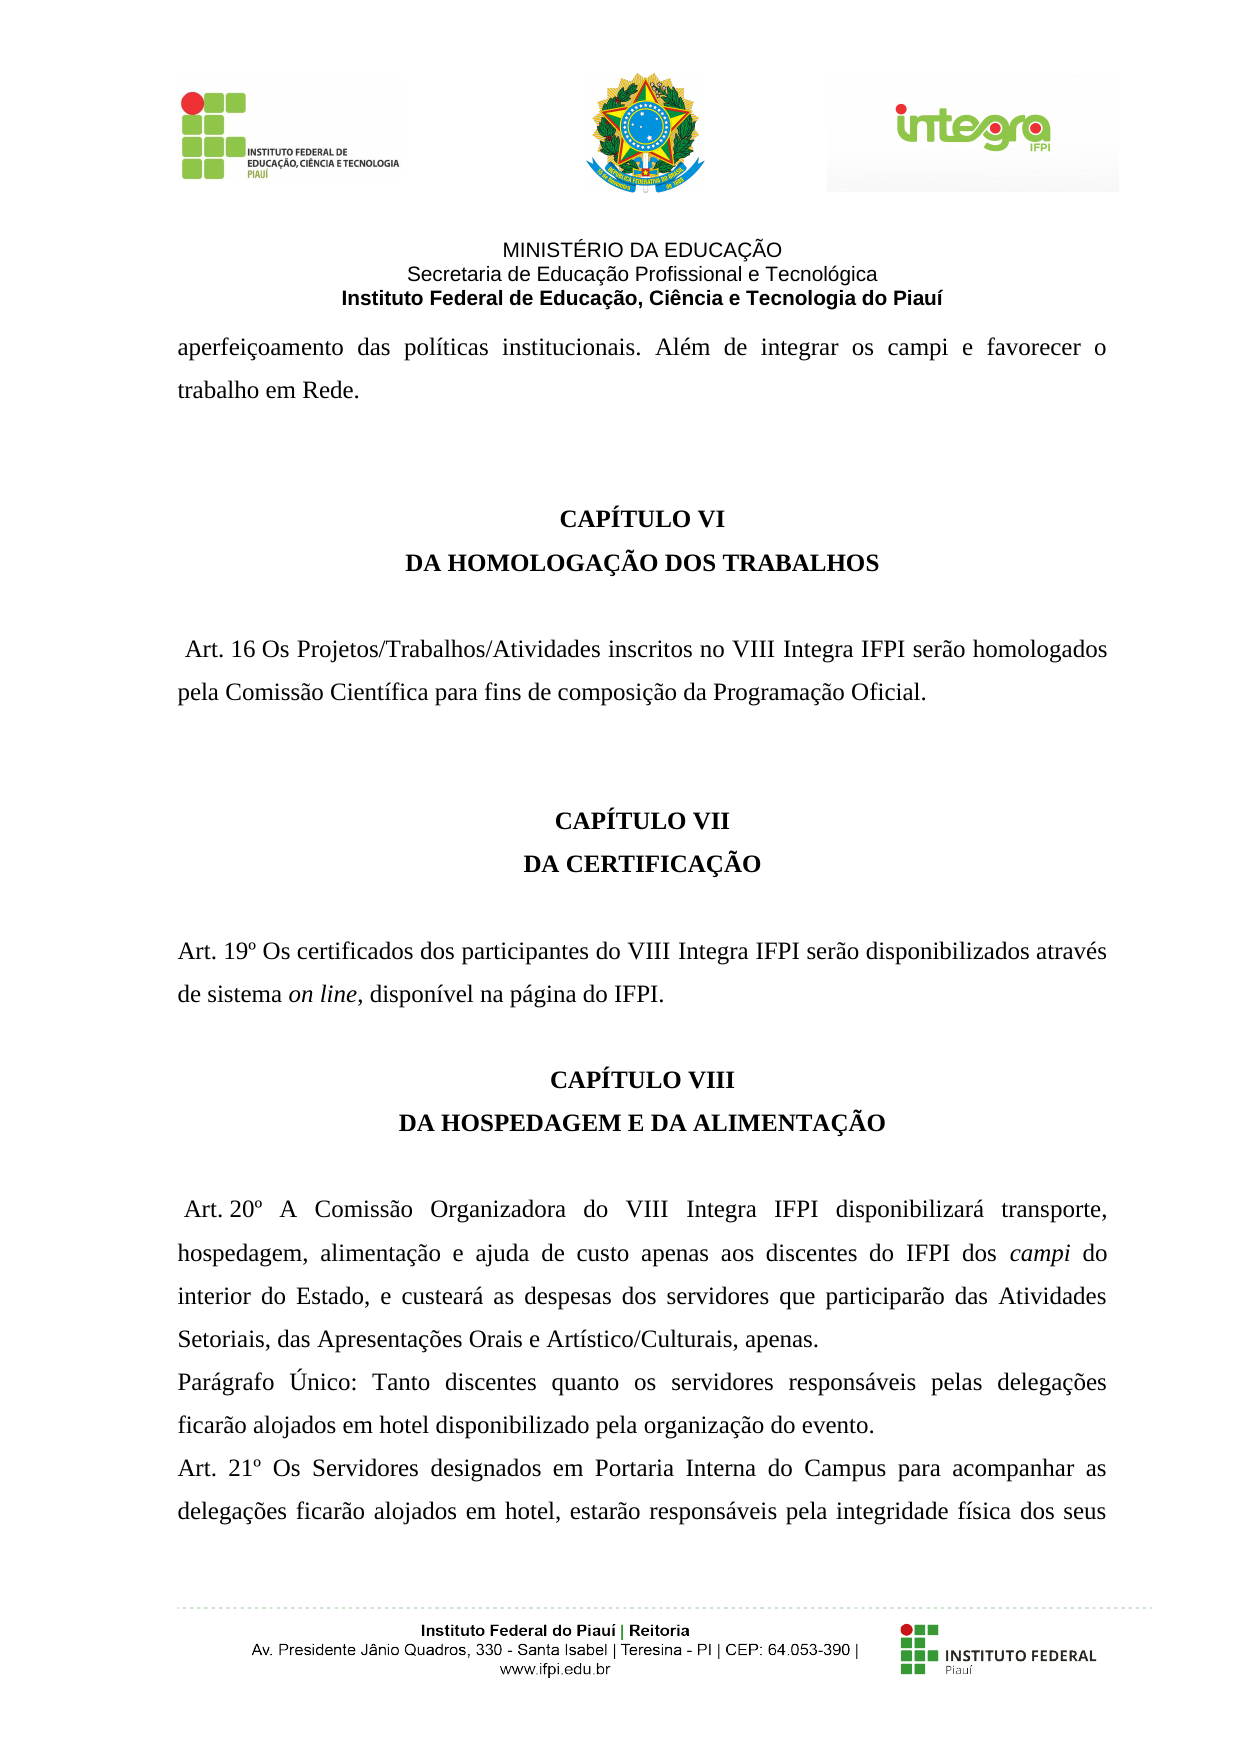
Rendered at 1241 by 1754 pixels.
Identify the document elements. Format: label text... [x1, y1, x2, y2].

text Parágrafo Único: Tanto discentes quanto os servidores responsáveis pelas delegações ficarão alojados em hotel disponibilizado pela organização do evento. [177, 1367, 1107, 1439]
text Art. 19º Os certificados dos participantes do VIII Integra IFPI serão disponibilizados através de sistema on line, disponível na página do IFPI. [177, 936, 1107, 1008]
picture [609, 179, 629, 189]
picture [178, 1606, 1152, 1680]
text CAPÍTULO VII [177, 806, 1107, 835]
picture [586, 73, 705, 193]
picture [177, 73, 403, 182]
text Art. 16 Os Projetos/Trabalhos/Atividades inscritos no VIII Integra IFPI serão homologados pela Comissão Científica para fins de composição da Programação Oficial. [177, 634, 1107, 706]
text Art. 21º Os Servidores designados em Portaria Interna do Campus para acompanhar as delegações ficarão alojados em hotel, estarão responsáveis pela integridade física dos seus [177, 1453, 1107, 1525]
text DA HOSPEDAGEM E DA ALIMENTAÇÃO [177, 1108, 1107, 1137]
text CAPÍTULO VIII [177, 1065, 1107, 1094]
picture [827, 73, 1120, 192]
text DA HOMOLOGAÇÃO DOS TRABALHOS [177, 548, 1107, 576]
picture [669, 169, 682, 178]
text CAPÍTULO VI [177, 504, 1107, 533]
text DA CERTIFICAÇÃO [177, 849, 1107, 878]
text Art. 20º A Comissão Organizadora do VIII Integra IFPI disponibilizará transporte, hospedagem, alimentação e ajuda de custo apenas aos discentes do IFPI dos campi do interior do Estado, e custeará as despesas dos servidores que participarão das Atividades Setoriais, das Apresentações Orais e Artístico/Culturais, apenas. [177, 1194, 1107, 1353]
picture [610, 168, 623, 178]
text aperfeiçoamento das políticas institucionais. Além de integrar os campi e favorecer o trabalho em Rede. [177, 332, 1107, 404]
